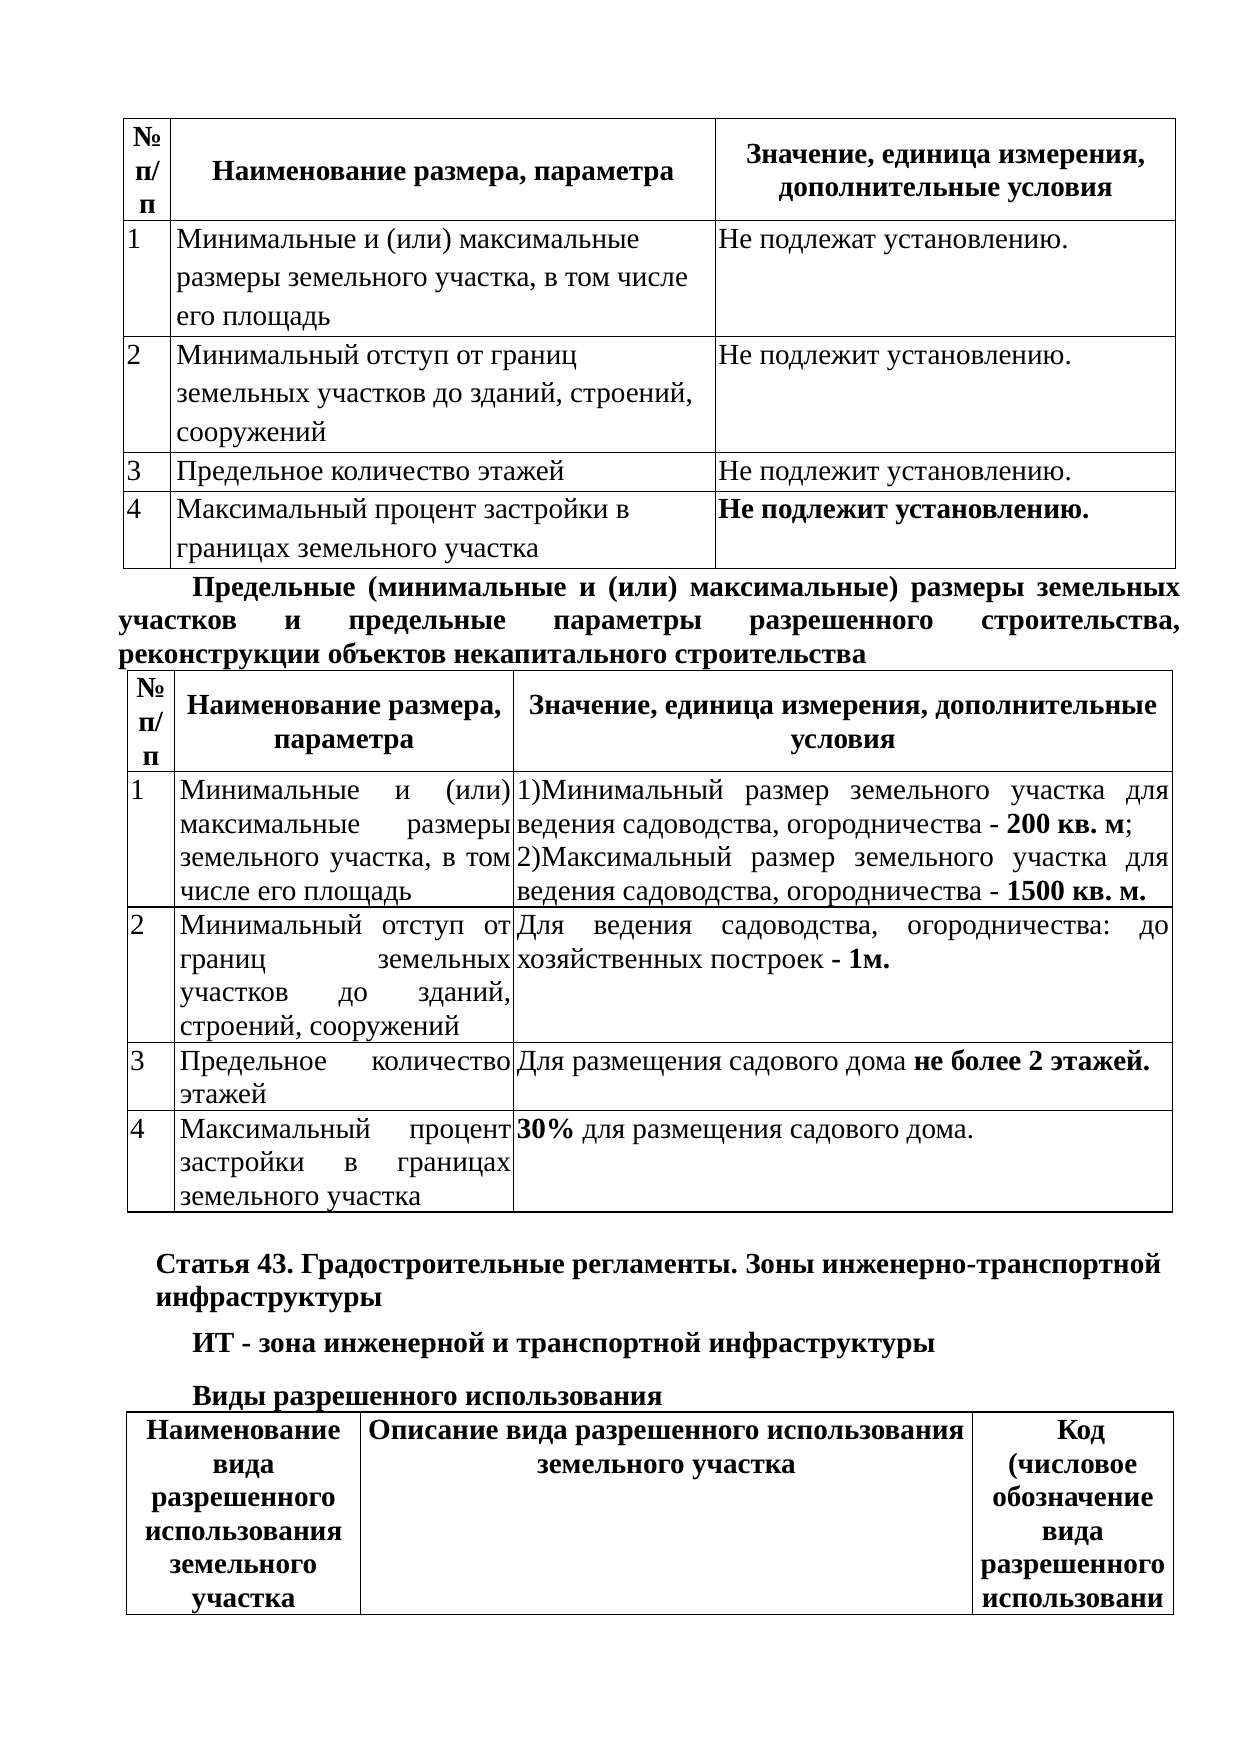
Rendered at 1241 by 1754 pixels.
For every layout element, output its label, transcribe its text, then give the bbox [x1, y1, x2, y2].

subtitle ИТ - зона инженерной и транспортной инфраструктуры [118, 1326, 1181, 1359]
table_cell 3 [128, 1043, 174, 1110]
table_cell Максимальный процент застройки в границах земельного участка [175, 1111, 513, 1211]
table_cell 4 [124, 492, 170, 568]
table_cell 2 [124, 337, 170, 452]
table_cell Минимальный отступ от границ земельных участков до зданий, строений, сооружений [171, 337, 715, 452]
table_cell 1)Минимальный размер земельного участка для ведения садоводства, огородничества - 200 кв. м; 2)Максимальный размер земельного участка для ведения садоводства, огородничества - 1500 кв. м. [514, 772, 1172, 906]
table_cell Для ведения садоводства, огородничества: до хозяйственных построек - 1м. [514, 908, 1172, 1042]
table_header Описание вида разрешенного использования земельного участка [361, 1413, 972, 1614]
table_cell Не подлежит установлению. [716, 492, 1175, 568]
subtitle Статья 43. Градостроительные регламенты. Зоны инженерно-транспортной инфраструктуры [155, 1246, 1181, 1313]
table_cell 1 [128, 772, 174, 906]
text Предельные (минимальные и (или) максимальные) размеры земельных участков и предельные параметры разрешенного строительства, реконструкции объектов некапитального строительства [118, 569, 1181, 669]
table_cell Не подлежит установлению. [716, 337, 1175, 452]
table_cell Минимальные и (или) максимальные размеры земельного участка, в том числе его площадь [175, 772, 513, 906]
table_header Значение, единица измерения, дополнительные условия [514, 671, 1172, 771]
table_cell 4 [128, 1111, 174, 1211]
table_cell Не подлежат установлению. [716, 221, 1175, 336]
table_header Значение, единица измерения, дополнительные условия [716, 119, 1175, 220]
table_cell Предельное количество этажей [171, 453, 715, 491]
table_cell 2 [128, 908, 174, 1042]
table_header Код (числовое обозначение вида разрешенного использовани [973, 1413, 1173, 1614]
table_cell 1 [124, 221, 170, 336]
table_header Наименование размера, параметра [175, 671, 513, 771]
table_header № п/п [128, 671, 174, 771]
table_cell Для размещения садового дома не более 2 этажей. [514, 1043, 1172, 1110]
table_cell Минимальные и (или) максимальные размеры земельного участка, в том числе его площадь [171, 221, 715, 336]
table_header № п/п [124, 119, 170, 220]
table_cell Не подлежит установлению. [716, 453, 1175, 491]
text Виды разрешенного использования [118, 1378, 1181, 1411]
table_cell Минимальный отступ от границ земельных участков до зданий, строений, сооружений [175, 908, 513, 1042]
table_cell Предельное количество этажей [175, 1043, 513, 1110]
table_header Наименование размера, параметра [171, 119, 715, 220]
table_cell 3 [124, 453, 170, 491]
table_header Наименование вида разрешенного использования земельного участка [127, 1413, 360, 1614]
table_cell Максимальный процент застройки в границах земельного участка [171, 492, 715, 568]
table_cell 30% для размещения садового дома. [514, 1111, 1172, 1211]
